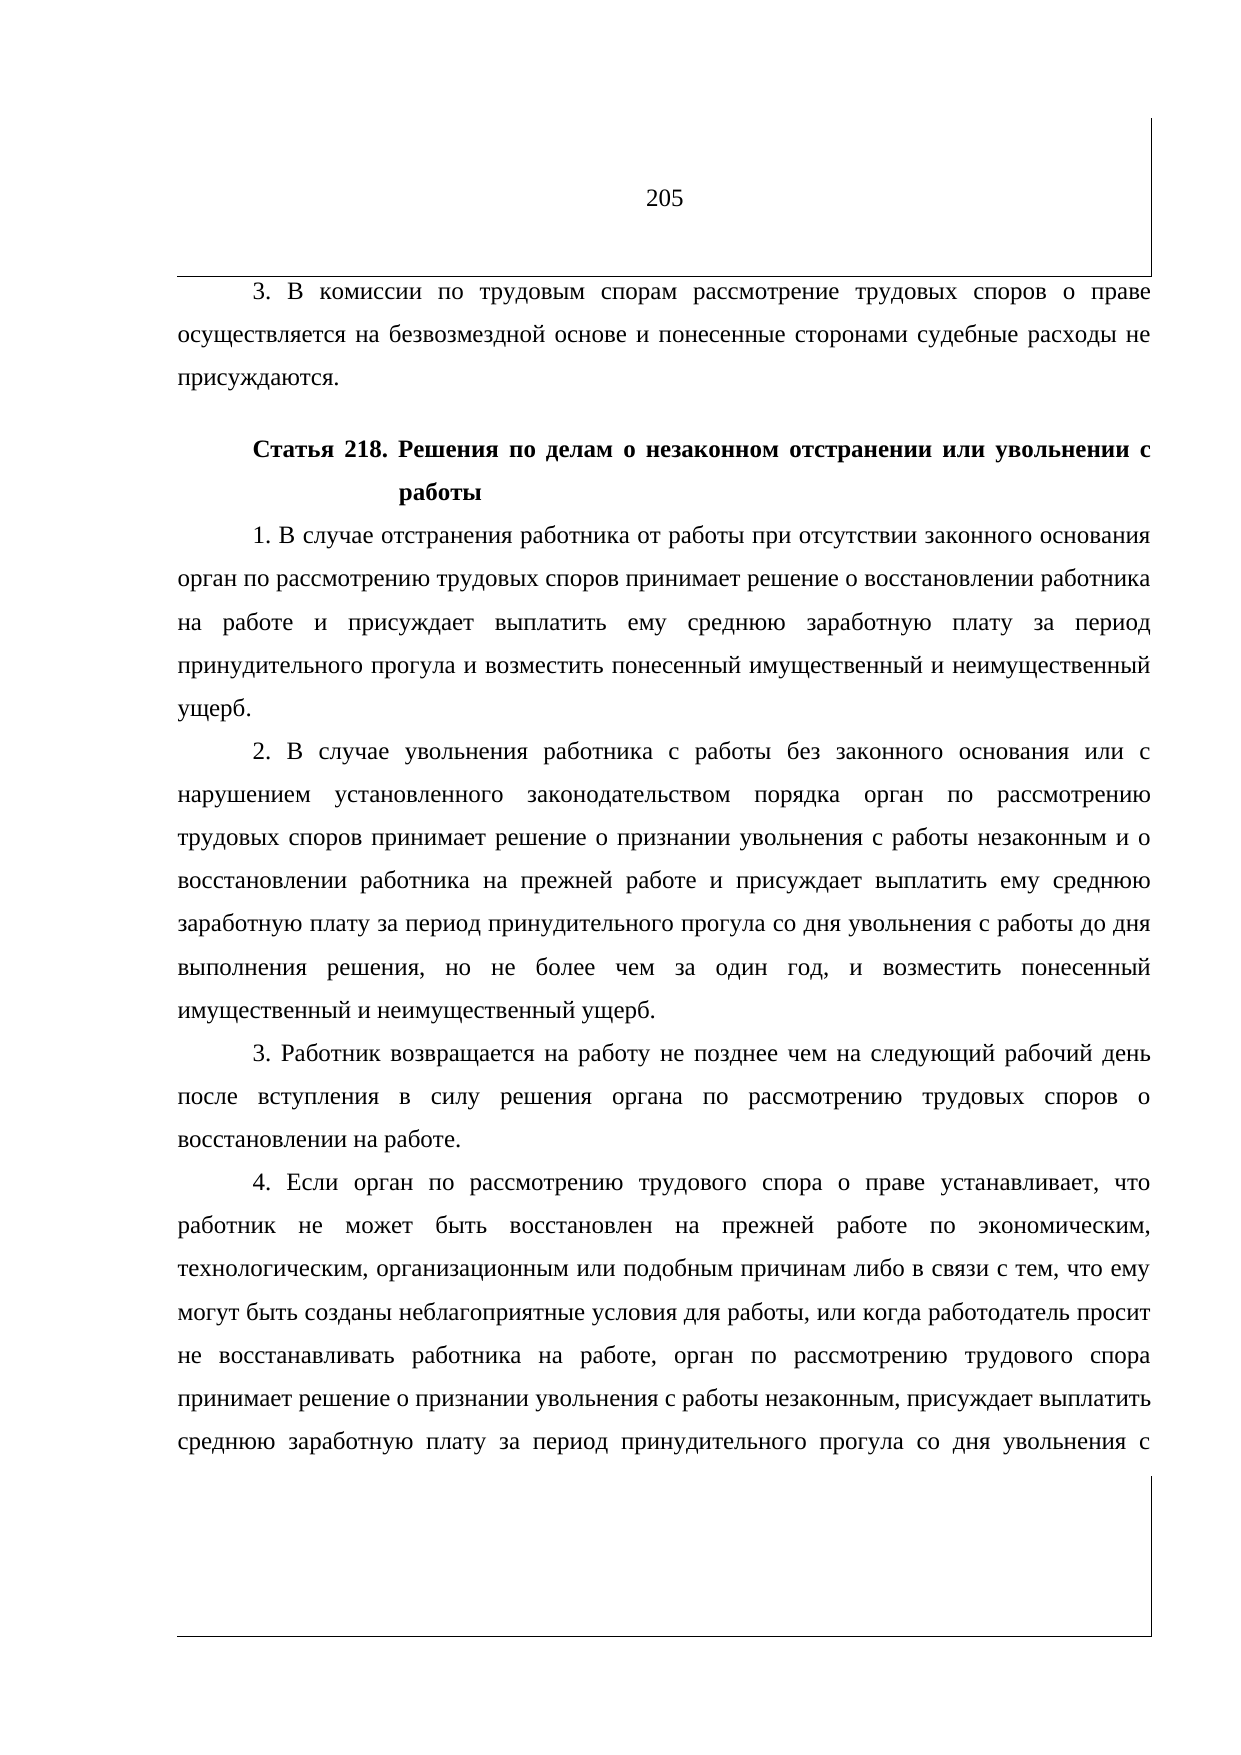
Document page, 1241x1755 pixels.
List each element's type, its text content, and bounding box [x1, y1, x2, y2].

text 1. В случае отстранения работника от работы при отсутствии законного основания орган по рассмотрению трудовых споров принимает решение о восстановлении работника на работе и присуждает выплатить ему среднюю заработную плату за период принудительного прогула и возместить понесенный имущественный и неимущественный ущерб. [177, 520, 1152, 722]
text 3. Работник возвращается на работу не позднее чем на следующий рабочий день после вступления в силу решения органа по рассмотрению трудовых споров о восстановлении на работе. [177, 1038, 1152, 1153]
text 2. В случае увольнения работника с работы без законного основания или с нарушением установленного законодательством порядка орган по рассмотрению трудовых споров принимает решение о признании увольнения с работы незаконным и о восстановлении работника на прежней работе и присуждает выплатить ему среднюю заработную плату за период принудительного прогула со дня увольнения с работы до дня выполнения решения, но не более чем за один год, и возместить понесенный имущественный и неимущественный ущерб. [177, 736, 1152, 1023]
text Статья 218. Решения по делам о незаконном отстранении или увольнении с работы [252, 434, 1152, 506]
text 3. В комиссии по трудовым спорам рассмотрение трудовых споров о праве осуществляется на безвозмездной основе и понесенные сторонами судебные расходы не присуждаются. [177, 276, 1152, 391]
text 4. Если орган по рассмотрению трудового спора о праве устанавливает, что работник не может быть восстановлен на прежней работе по экономическим, технологическим, организационным или подобным причинам либо в связи с тем, что ему могут быть созданы неблагоприятные условия для работы, или когда работодатель просит не восстанавливать работника на работе, орган по рассмотрению трудового спора принимает решение о признании увольнения с работы незаконным, присуждает выплатить среднюю заработную плату за период принудительного прогула со дня увольнения с [177, 1167, 1152, 1455]
